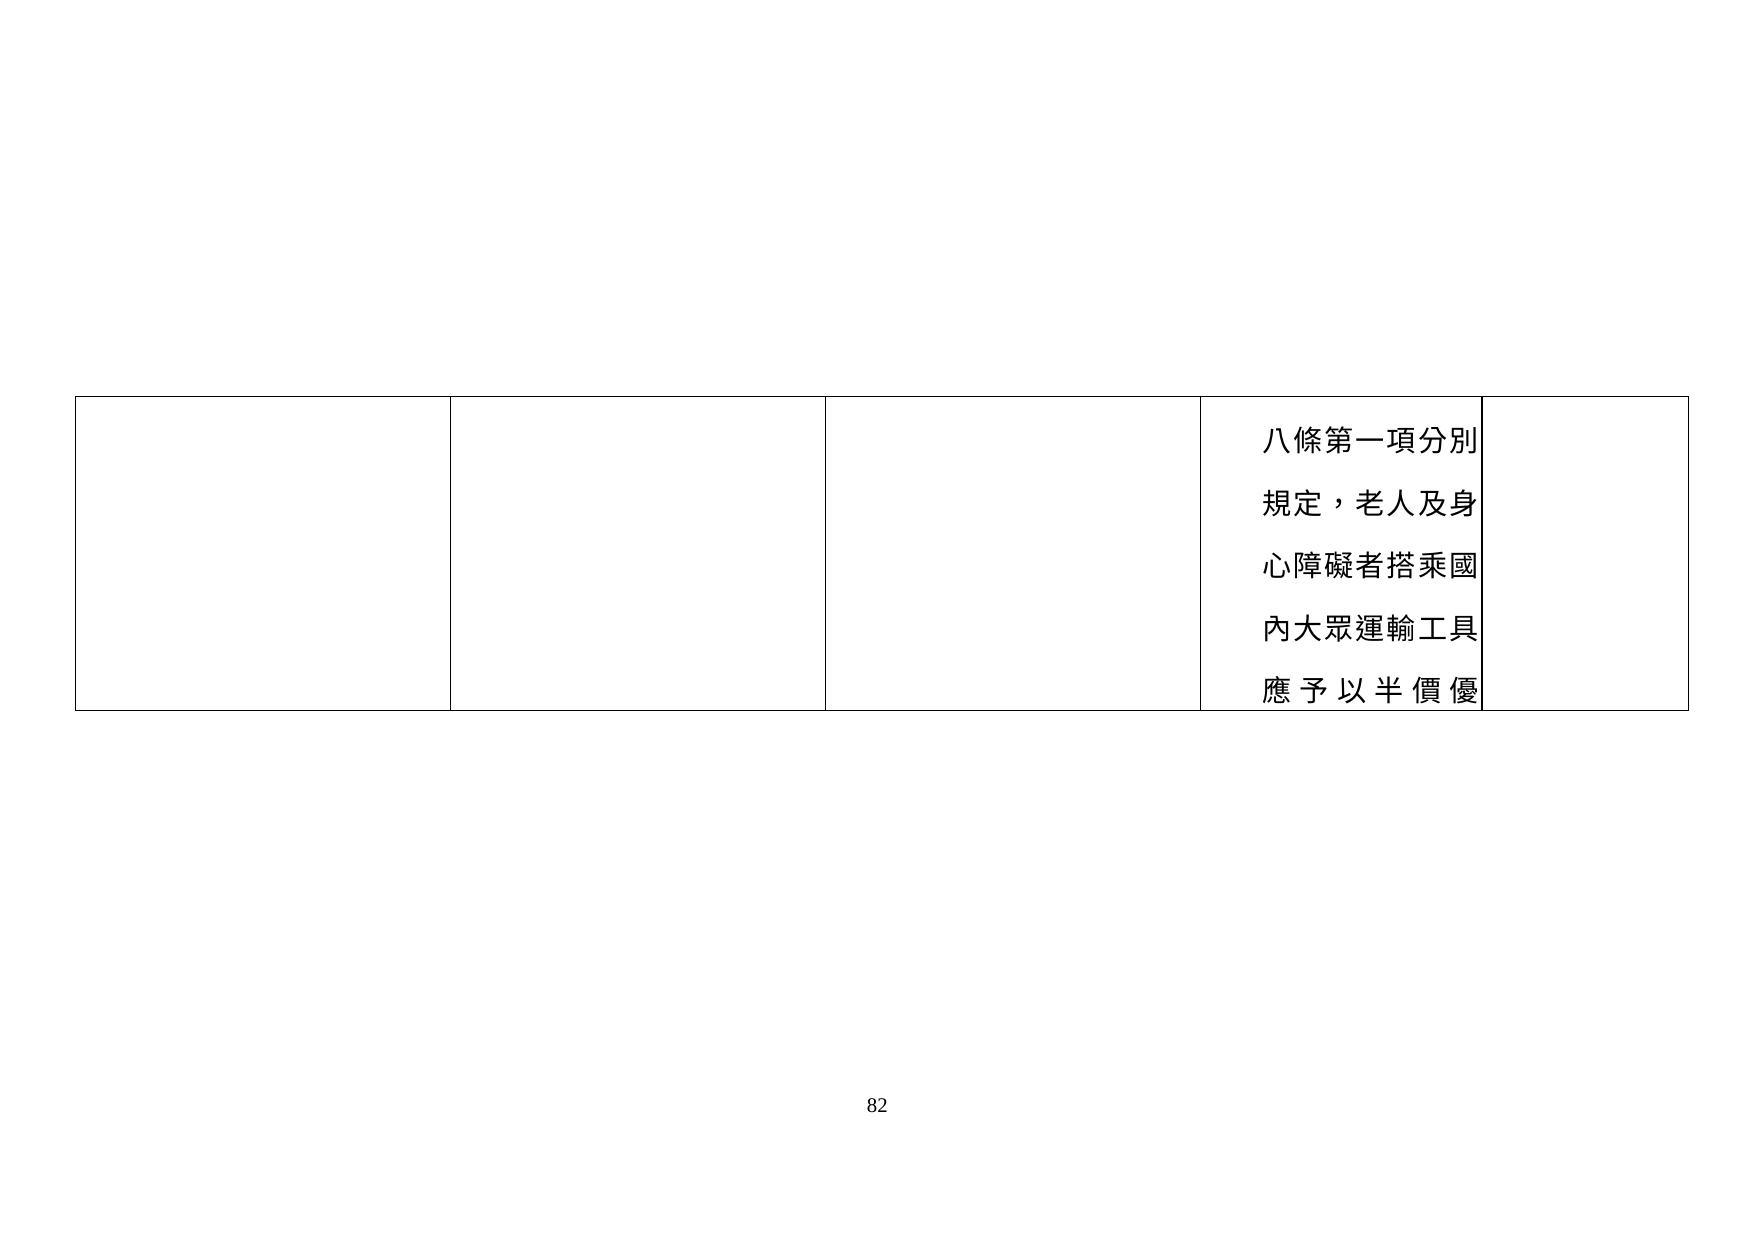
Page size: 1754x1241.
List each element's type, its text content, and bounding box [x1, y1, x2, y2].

table_cell [451, 397, 825, 710]
table_cell [76, 397, 450, 710]
table_cell 八條第一項分別規定，老人及身心障礙者搭乘國內大眾運輸工具應予以半價優 [1201, 397, 1481, 710]
table_cell [1483, 397, 1688, 710]
table_cell [826, 397, 1200, 710]
